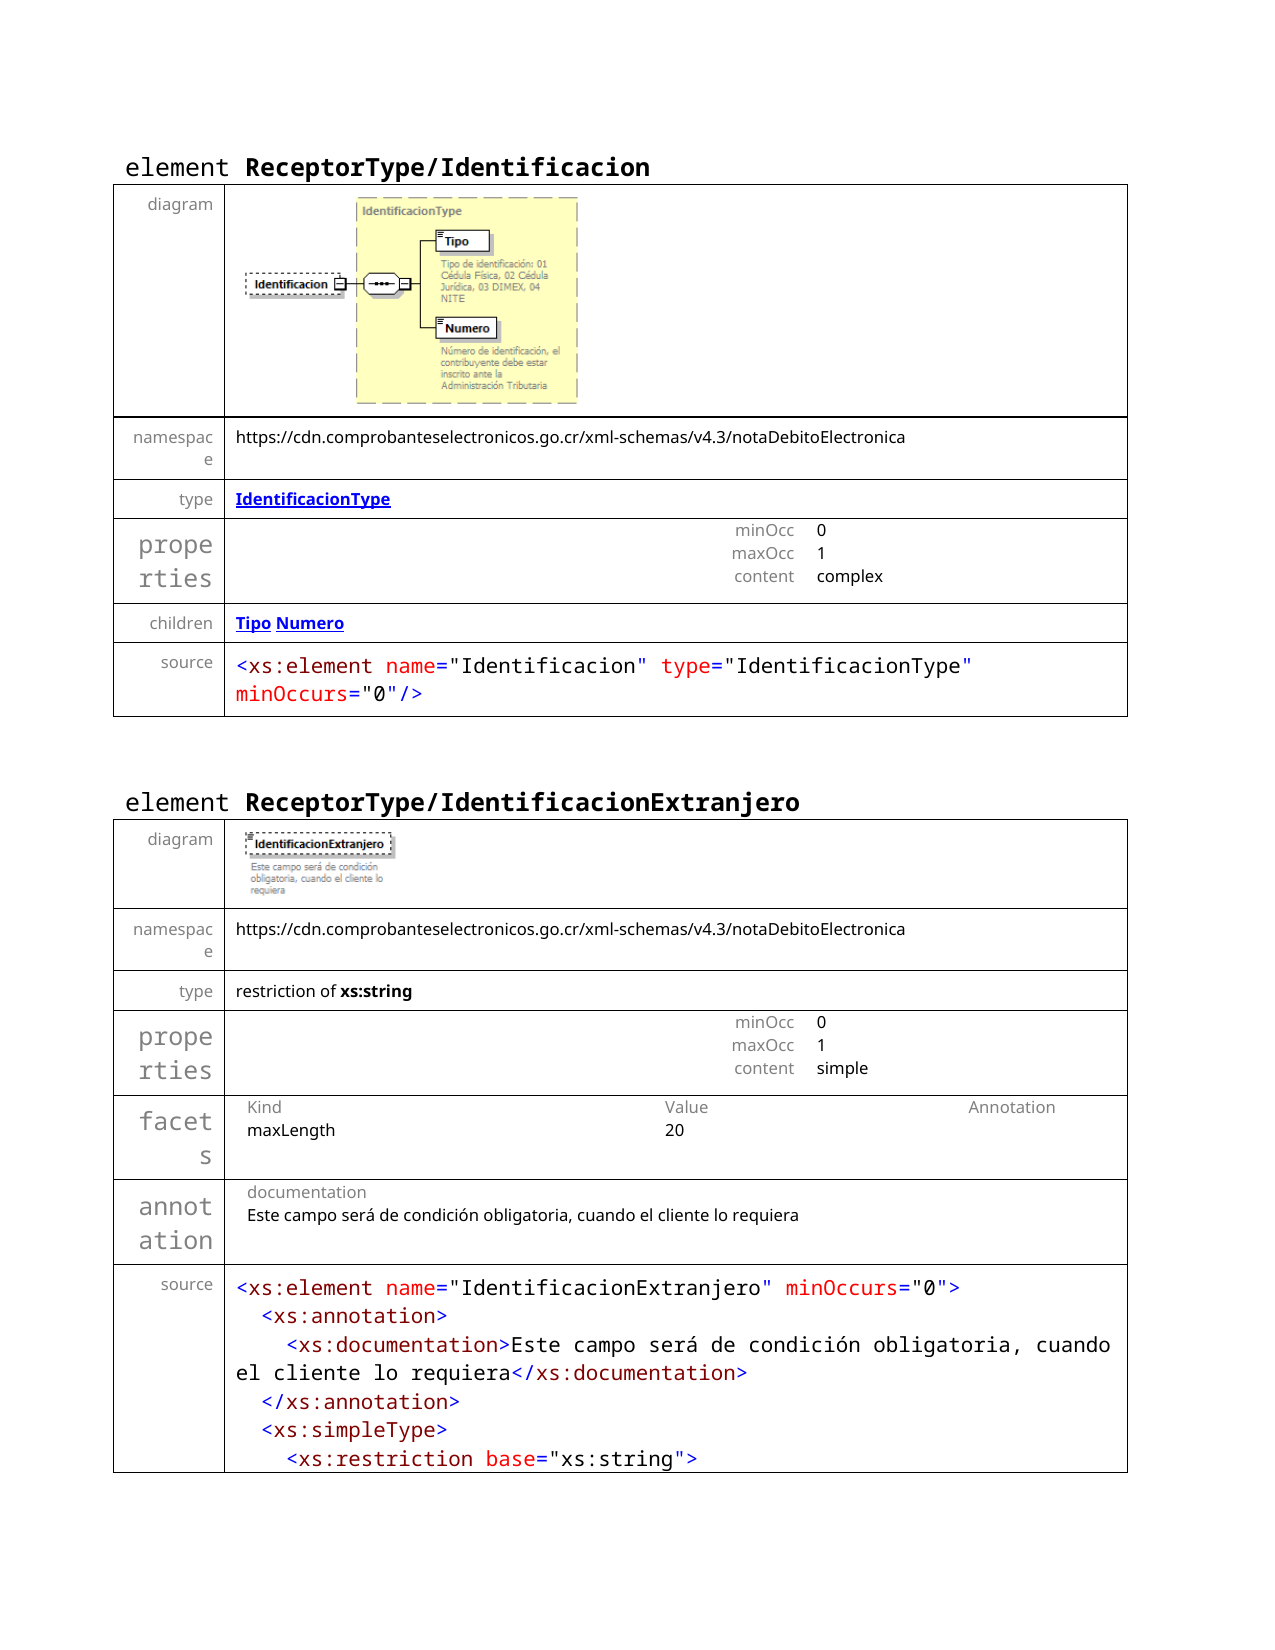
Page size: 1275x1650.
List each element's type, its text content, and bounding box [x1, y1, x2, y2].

table_header minOcc [236, 1011, 805, 1033]
table_header diagram [114, 820, 224, 908]
table_header Kind [236, 1096, 654, 1118]
table_cell https://cdn.comprobanteselectronicos.go.cr/xml-schemas/v4.3/notaDebitoElectronica [225, 909, 1127, 970]
table_header documentation [236, 1180, 1127, 1203]
table_cell [225, 1096, 1127, 1179]
table_cell children [114, 604, 224, 642]
picture [235, 193, 588, 409]
table_header Annotation [957, 1096, 1127, 1118]
table_cell facets [114, 1096, 224, 1179]
table_header [225, 820, 1127, 908]
table_cell source [114, 1265, 224, 1472]
table_cell properties [114, 1011, 224, 1094]
table_cell source [114, 643, 224, 716]
table_cell <xs:element name="Identificacion" type="IdentificacionType" minOccurs="0"/> [225, 643, 1127, 716]
table_cell maxLength [236, 1118, 654, 1141]
table_cell simple [805, 1056, 1127, 1079]
table_cell complex [805, 564, 1127, 587]
table_cell maxOcc [236, 542, 805, 564]
picture [235, 827, 406, 901]
table_cell namespace [114, 909, 224, 970]
table_header minOcc [236, 519, 805, 542]
table_cell 1 [805, 542, 1127, 564]
table_cell type [114, 480, 224, 518]
table_header [225, 185, 1127, 416]
table_cell annotation [114, 1180, 224, 1264]
table_cell Este campo será de condición obligatoria, cuando el cliente lo requiera [236, 1203, 1127, 1226]
table_cell <xs:element name="IdentificacionExtranjero" minOccurs="0"> <xs:annotation> <xs:documentation>Este campo será de condición obligatoria, cuando el cliente lo requiera</xs:documentation> </xs:annotation> <xs:simpleType> <xs:restriction base="xs:string"> [225, 1265, 1127, 1472]
text element ReceptorType/Identificacion [125, 150, 1150, 184]
table_header Value [654, 1096, 957, 1118]
table_cell [957, 1118, 1127, 1141]
table_header 0 [805, 519, 1127, 542]
table_cell [225, 1011, 1127, 1094]
table_cell content [236, 564, 805, 587]
table_cell [225, 519, 1127, 603]
table_cell restriction of xs:string [225, 971, 1127, 1010]
table_cell maxOcc [236, 1034, 805, 1056]
table_cell Tipo Numero [225, 604, 1127, 642]
table_cell https://cdn.comprobanteselectronicos.go.cr/xml-schemas/v4.3/notaDebitoElectronica [225, 418, 1127, 478]
table_cell 1 [805, 1034, 1127, 1056]
table_cell content [236, 1056, 805, 1079]
table_cell IdentificacionType [225, 480, 1127, 518]
table_cell properties [114, 519, 224, 603]
table_header 0 [805, 1011, 1127, 1033]
table_cell [225, 1180, 1127, 1264]
table_cell type [114, 971, 224, 1010]
table_header diagram [114, 185, 224, 416]
text element ReceptorType/IdentificacionExtranjero [125, 785, 1150, 819]
table_cell namespace [114, 418, 224, 478]
table_cell 20 [654, 1118, 957, 1141]
